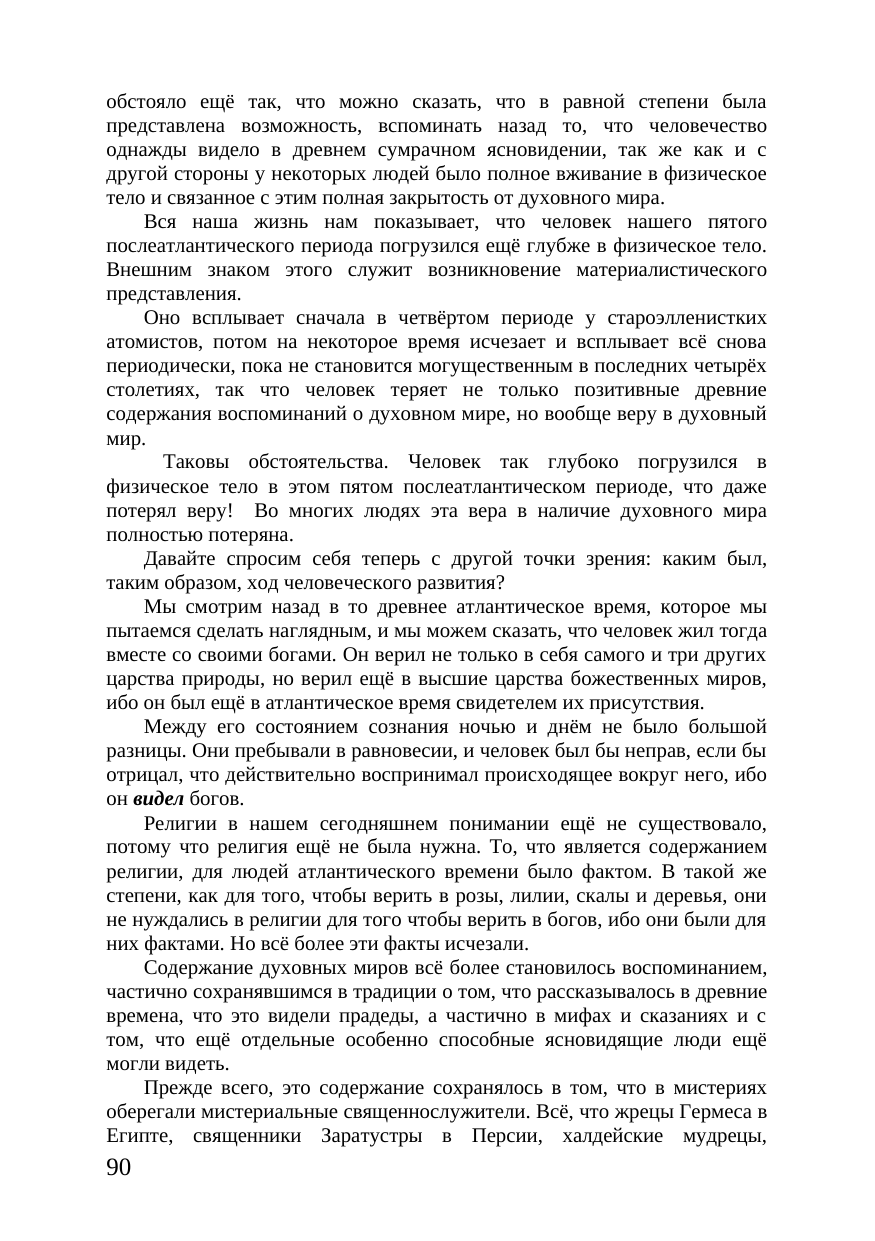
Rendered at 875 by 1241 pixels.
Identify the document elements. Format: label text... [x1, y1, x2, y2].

text Оно всплывает сначала в четвёртом периоде у староэлленистких атомистов, потом на некоторое время исчезает и всплывает всё снова периодически, пока не становится могущественным в последних четырёх столетиях, так что человек теряет не только позитивные древние содержания воспоминаний о духовном мире, но вообще веру в духовный мир. [106, 305, 768, 449]
text Вся наша жизнь нам показывает, что человек нашего пятого послеатлантического периода погрузился ещё глубже в физическое тело. Внешним знаком этого служит возникновение материалистического представления. [106, 209, 768, 305]
text Мы смотрим назад в то древнее атлантическое время, которое мы пытаемся сделать наглядным, и мы можем сказать, что человек жил тогда вместе со своими богами. Он верил не только в себя самого и три других царства природы, но верил ещё в высшие царства божественных миров, ибо он был ещё в атлантическое время свидетелем их присутствия. [106, 594, 768, 714]
text Таковы обстоятельства. Человек так глубоко погрузился в физическое тело в этом пятом послеатлантическом периоде, что даже потерял веру! Во многих людях эта вера в наличие духовного мира полностью потеряна. [106, 449, 768, 546]
text Между его состоянием сознания ночью и днём не было большой разницы. Они пребывали в равновесии, и человек был бы неправ, если бы отрицал, что действительно воспринимал происходящее вокруг него, ибо он видел богов. [106, 714, 768, 810]
text Религии в нашем сегодняшнем понимании ещё не существовало, потому что религия ещё не была нужна. То, что является содержанием религии, для людей атлантического времени было фактом. В такой же степени, как для того, чтобы верить в розы, лилии, скалы и деревья, они не нуждались в религии для того чтобы верить в богов, ибо они были для них фактами. Но всё более эти факты исчезали. [106, 810, 768, 955]
text обстояло ещё так, что можно сказать, что в равной степени была представлена возможность, вспоминать назад то, что человечество однажды видело в древнем сумрачном ясновидении, так же как и с другой стороны у некоторых людей было полное вживание в физическое тело и связанное с этим полная закрытость от духовного мира. [106, 88, 768, 209]
text Содержание духовных миров всё более становилось воспоминанием, частично сохранявшимся в традиции о том, что рассказывалось в древние времена, что это видели прадеды, а частично в мифах и сказаниях и с том, что ещё отдельные особенно способные ясновидящие люди ещё могли видеть. [106, 955, 768, 1075]
text Прежде всего, это содержание сохранялось в том, что в мистериях оберегали мистериальные священнослужители. Всё, что жрецы Гермеса в Египте, священники Заратустры в Персии, халдейские мудрецы, [106, 1075, 768, 1147]
text Давайте спросим себя теперь с другой точки зрения: каким был, таким образом, ход человеческого развития? [106, 546, 768, 594]
